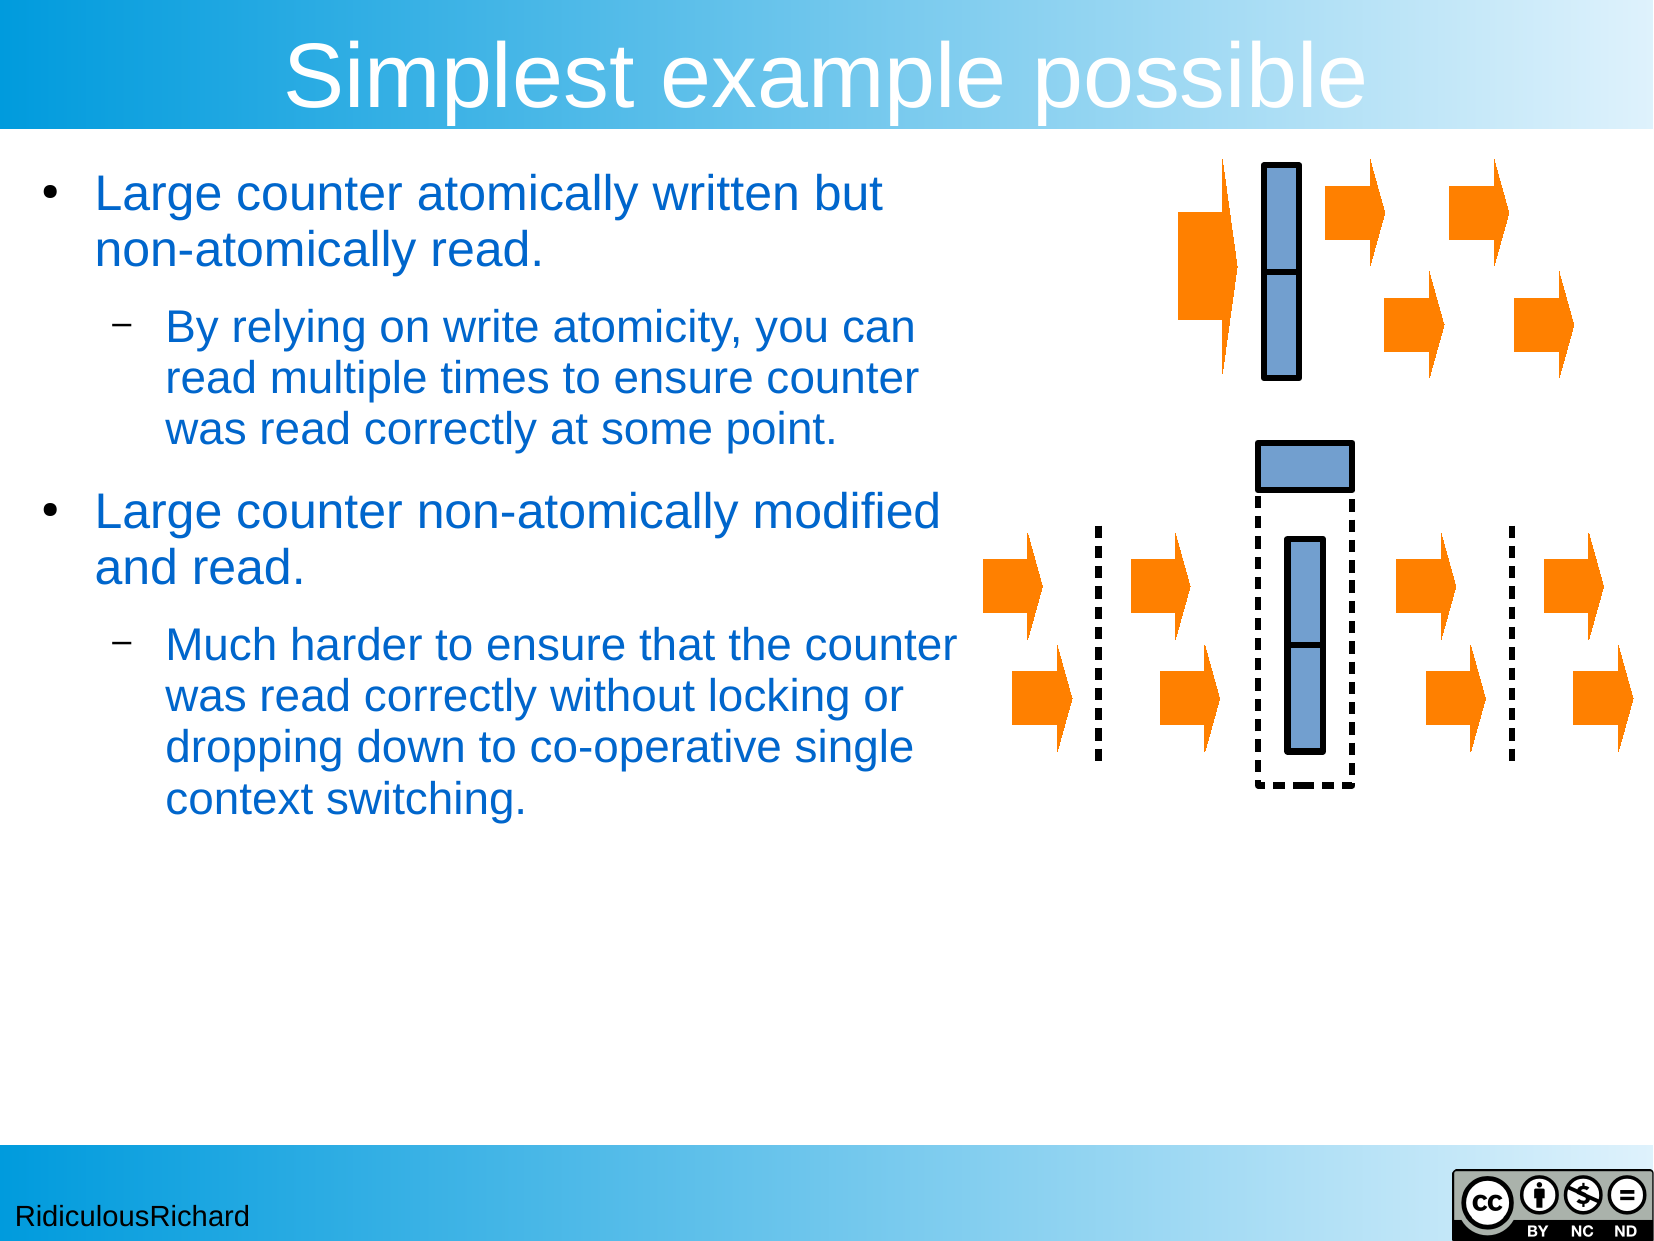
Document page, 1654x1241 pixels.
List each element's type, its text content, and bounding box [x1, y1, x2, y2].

text_box [1178, 159, 1238, 374]
text_box [1426, 645, 1486, 752]
text_box [1514, 271, 1574, 378]
text_box [1396, 533, 1456, 640]
text_box [1257, 442, 1353, 491]
title Simplest example possible [82, 23, 1571, 129]
text_box [1573, 645, 1634, 752]
text_box [1131, 533, 1191, 640]
text_box [1544, 533, 1604, 640]
text_box [983, 533, 1043, 640]
text_box [1160, 645, 1220, 752]
text_box [1449, 159, 1509, 266]
text_box [1287, 538, 1323, 752]
text_box [1263, 165, 1300, 378]
text_box [1325, 159, 1385, 266]
text_box [1012, 645, 1073, 752]
list Large counter atomically written but non-atomically read. By relying on write atomicity, you can read multiple times to ensure counter was read correctly at some point. Large counter non-atomically modified and read. Much harder to ensure that the counter was read correctly without locking or dropping down to co-operative single context switching. [23, 165, 993, 1123]
text_box [1384, 271, 1445, 378]
picture [1452, 1169, 1654, 1241]
